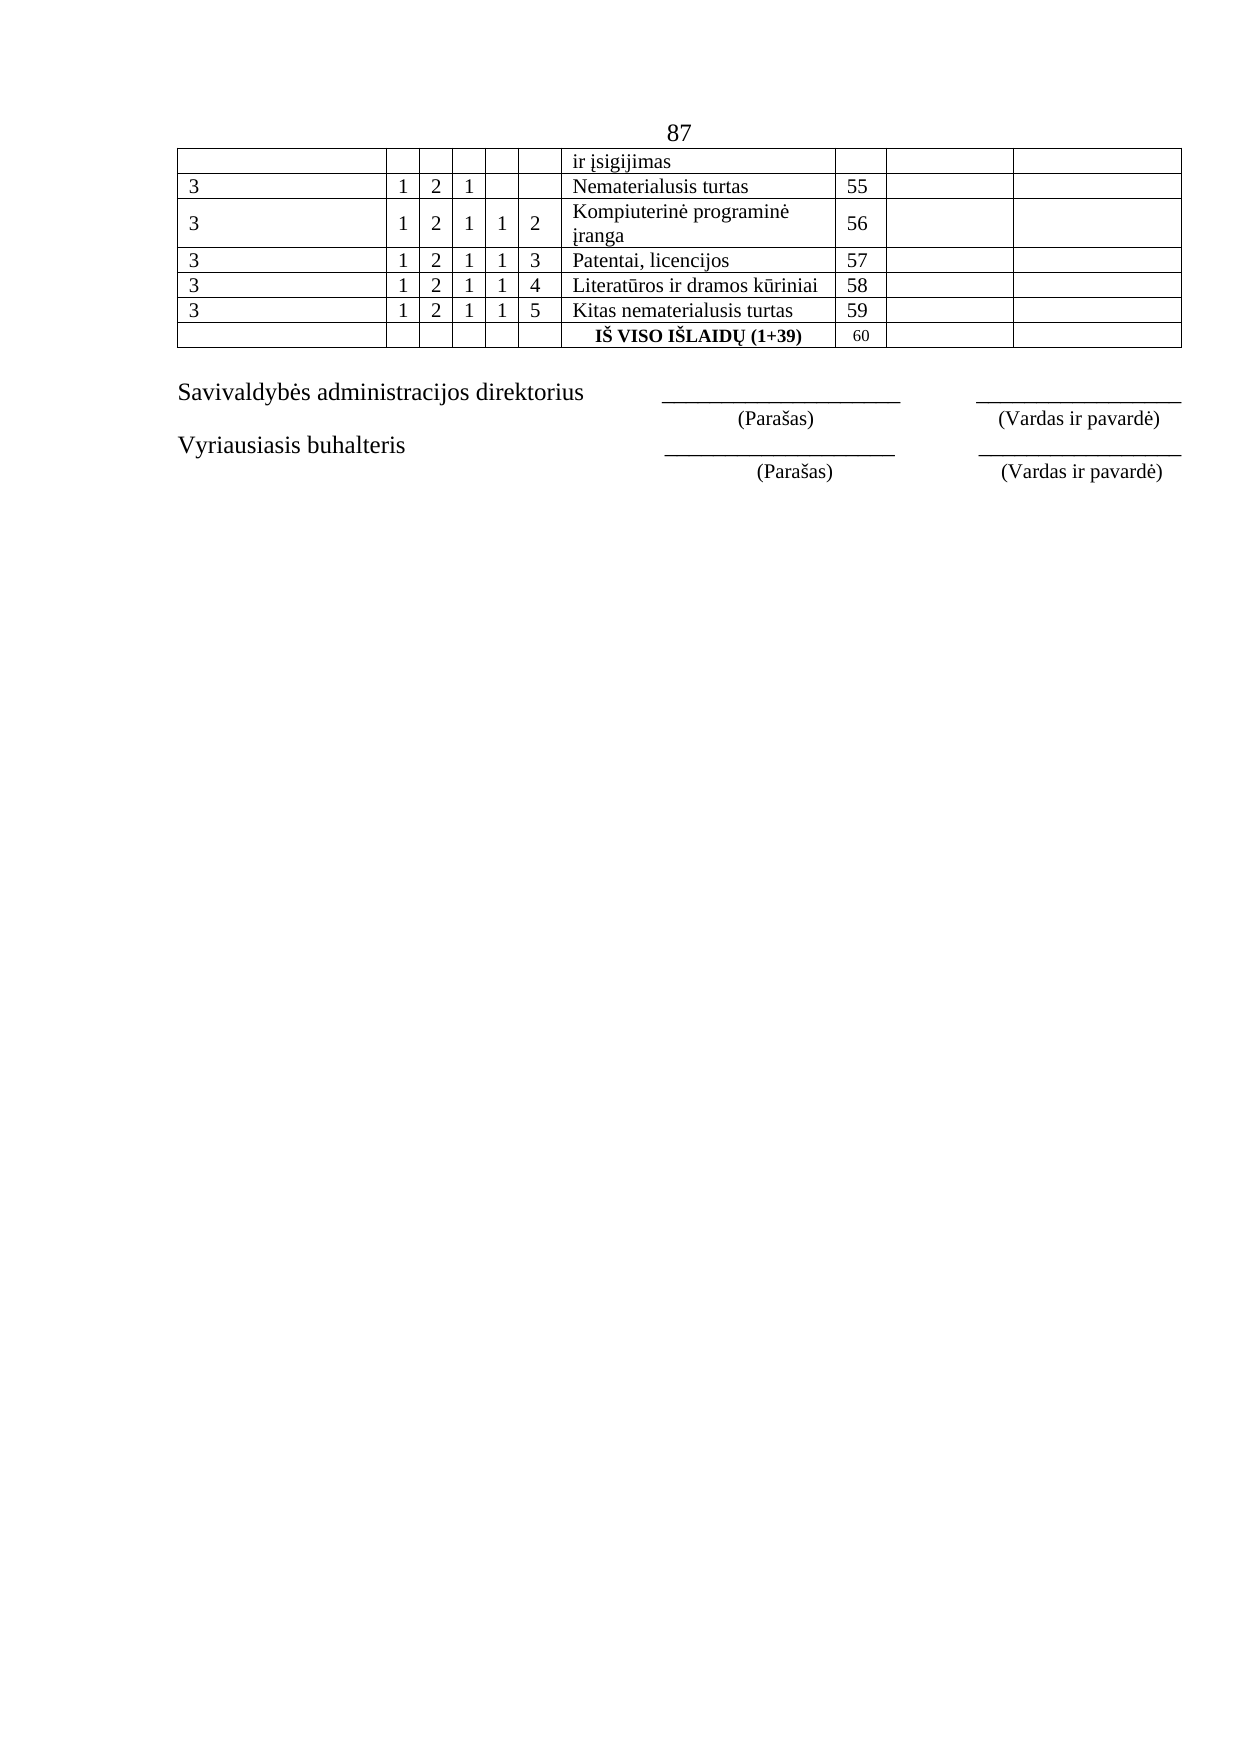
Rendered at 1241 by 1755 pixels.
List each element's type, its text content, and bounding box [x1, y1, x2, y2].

table_cell [453, 323, 485, 347]
table_cell 1 [486, 273, 518, 297]
table_cell 60 [836, 323, 886, 347]
table_cell [938, 199, 1013, 247]
table_cell [1014, 273, 1118, 297]
table_cell 3 [519, 248, 561, 272]
text (Parašas) (Vardas ir pavardė) [177, 459, 1181, 483]
table_cell [1118, 199, 1181, 247]
table_cell Kompiuterinė programinė įranga [562, 199, 835, 247]
table_cell 1 [486, 248, 518, 272]
table_cell Nematerialusis turtas [562, 174, 835, 198]
text (Parašas) (Vardas ir pavardė) [177, 406, 1181, 430]
table_cell [486, 323, 518, 347]
table_cell [938, 149, 1013, 173]
text Savivaldybės administracijos direktorius [177, 377, 1181, 406]
table_cell [1014, 298, 1118, 322]
table_cell [1118, 298, 1181, 322]
table_cell 3 [178, 248, 386, 272]
table_cell 1 [387, 298, 419, 322]
table_cell 1 [387, 248, 419, 272]
table_cell 2 [420, 273, 452, 297]
table_cell [387, 323, 419, 347]
table_cell 2 [420, 199, 452, 247]
table_cell 2 [420, 174, 452, 198]
table_cell 3 [178, 273, 386, 297]
table_cell IŠ VISO IŠLAIDŲ (1+39) [562, 323, 835, 347]
table_cell 1 [453, 174, 485, 198]
table_cell [1118, 273, 1181, 297]
table_cell 59 [836, 298, 886, 322]
table_cell [1118, 248, 1181, 272]
table_cell [1014, 199, 1118, 247]
table_cell 1 [486, 298, 518, 322]
table_cell 1 [453, 273, 485, 297]
table_cell [938, 298, 1013, 322]
table_cell [887, 174, 938, 198]
table_cell Patentai, licencijos [562, 248, 835, 272]
table_cell [887, 199, 938, 247]
table_cell [887, 248, 938, 272]
table_cell [486, 174, 518, 198]
table_cell Kitas nematerialusis turtas [562, 298, 835, 322]
table_cell [1118, 174, 1181, 198]
table_cell 1 [453, 298, 485, 322]
table_cell [519, 174, 561, 198]
table_cell 1 [387, 174, 419, 198]
table_cell Literatūros ir dramos kūriniai [562, 273, 835, 297]
table_cell 55 [836, 174, 886, 198]
table_cell [178, 149, 386, 173]
table_cell [1118, 323, 1181, 347]
table_cell 1 [387, 199, 419, 247]
table_cell [938, 323, 1013, 347]
table_cell 1 [453, 248, 485, 272]
table_cell 5 [519, 298, 561, 322]
table_cell [519, 149, 561, 173]
table_cell 1 [486, 199, 518, 247]
table_cell [1014, 323, 1118, 347]
table_cell [887, 149, 938, 173]
table_cell [453, 149, 485, 173]
table_cell [887, 323, 938, 347]
table_cell 3 [178, 298, 386, 322]
table_cell [1014, 248, 1118, 272]
table_cell 3 [178, 199, 386, 247]
table_cell [420, 323, 452, 347]
table_cell 2 [519, 199, 561, 247]
table_cell [887, 298, 938, 322]
table_cell [178, 323, 386, 347]
table_cell 1 [387, 273, 419, 297]
table_cell 58 [836, 273, 886, 297]
table_cell 3 [178, 174, 386, 198]
table_cell 4 [519, 273, 561, 297]
table_cell [938, 248, 1013, 272]
table_cell [1014, 149, 1118, 173]
table_cell [1014, 174, 1118, 198]
table_cell [938, 273, 1013, 297]
table_cell 57 [836, 248, 886, 272]
table_cell 56 [836, 199, 886, 247]
table_cell [836, 149, 886, 173]
table_cell [486, 149, 518, 173]
table_cell [938, 174, 1013, 198]
table_cell ir įsigijimas [562, 149, 835, 173]
table_cell [519, 323, 561, 347]
table_cell 2 [420, 248, 452, 272]
table_cell 1 [453, 199, 485, 247]
table_cell [887, 273, 938, 297]
table_cell [420, 149, 452, 173]
table_cell [1118, 149, 1181, 173]
table_cell 2 [420, 298, 452, 322]
table_cell [387, 149, 419, 173]
text Vyriausiasis buhalteris [177, 430, 1181, 459]
